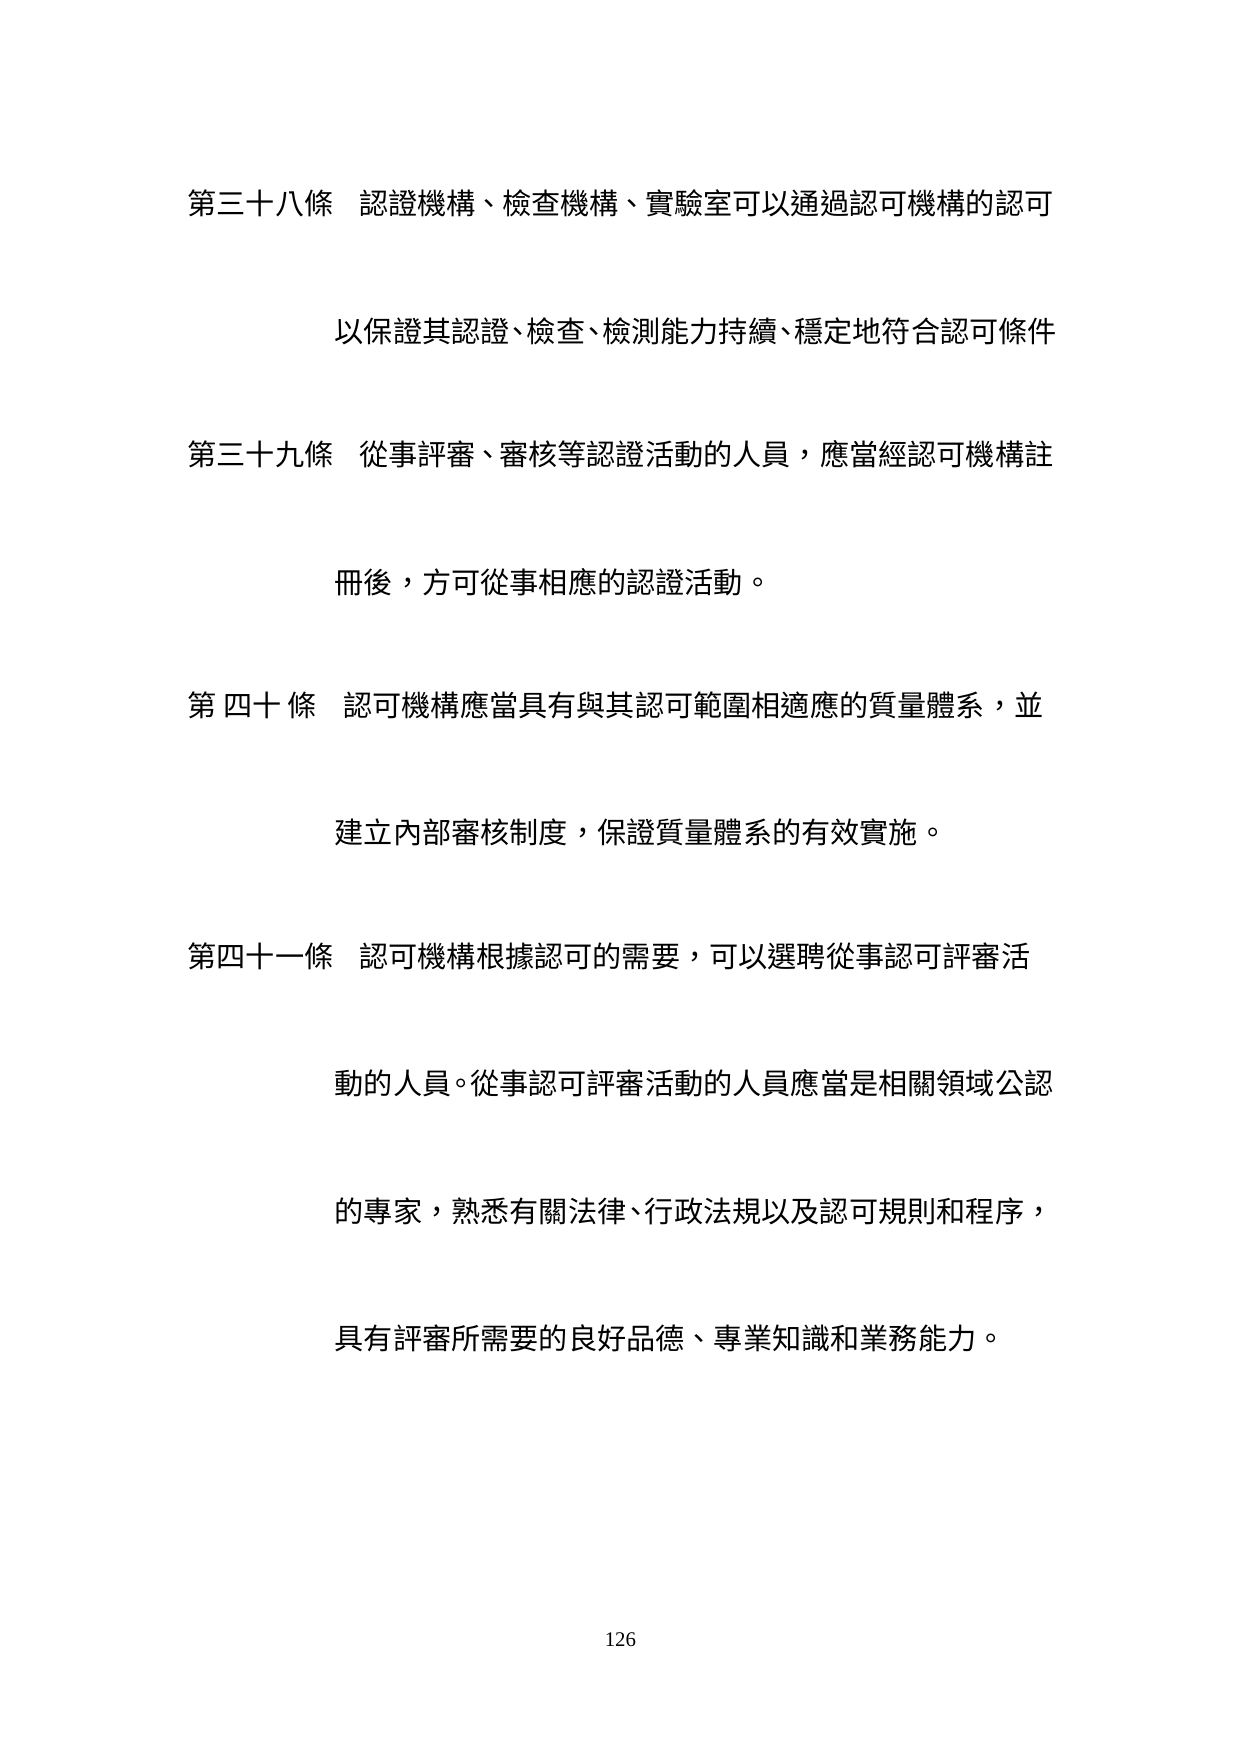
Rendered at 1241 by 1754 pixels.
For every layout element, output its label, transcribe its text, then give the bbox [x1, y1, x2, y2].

subtitle 第 四十 條 認可機構應當具有與其認可範圍相適應的質量體系，並建立內部審核制度，保證質量體系的有效實施。 [187, 666, 1053, 869]
subtitle 第三十八條 認證機構、檢查機構、實驗室可以通過認可機構的認可，以保證其認證、檢查、檢測能力持續、穩定地符合認可條件。 [187, 164, 1053, 367]
subtitle 第四十一條 認可機構根據認可的需要，可以選聘從事認可評審活動的人員。從事認可評審活動的人員應當是相關領域公認的專家，熟悉有關法律、行政法規以及認可規則和程序，具有評審所需要的良好品德、專業知識和業務能力。 [187, 917, 1053, 1374]
subtitle 第三十九條 從事評審、審核等認證活動的人員，應當經認可機構註冊後，方可從事相應的認證活動。 [187, 415, 1053, 618]
